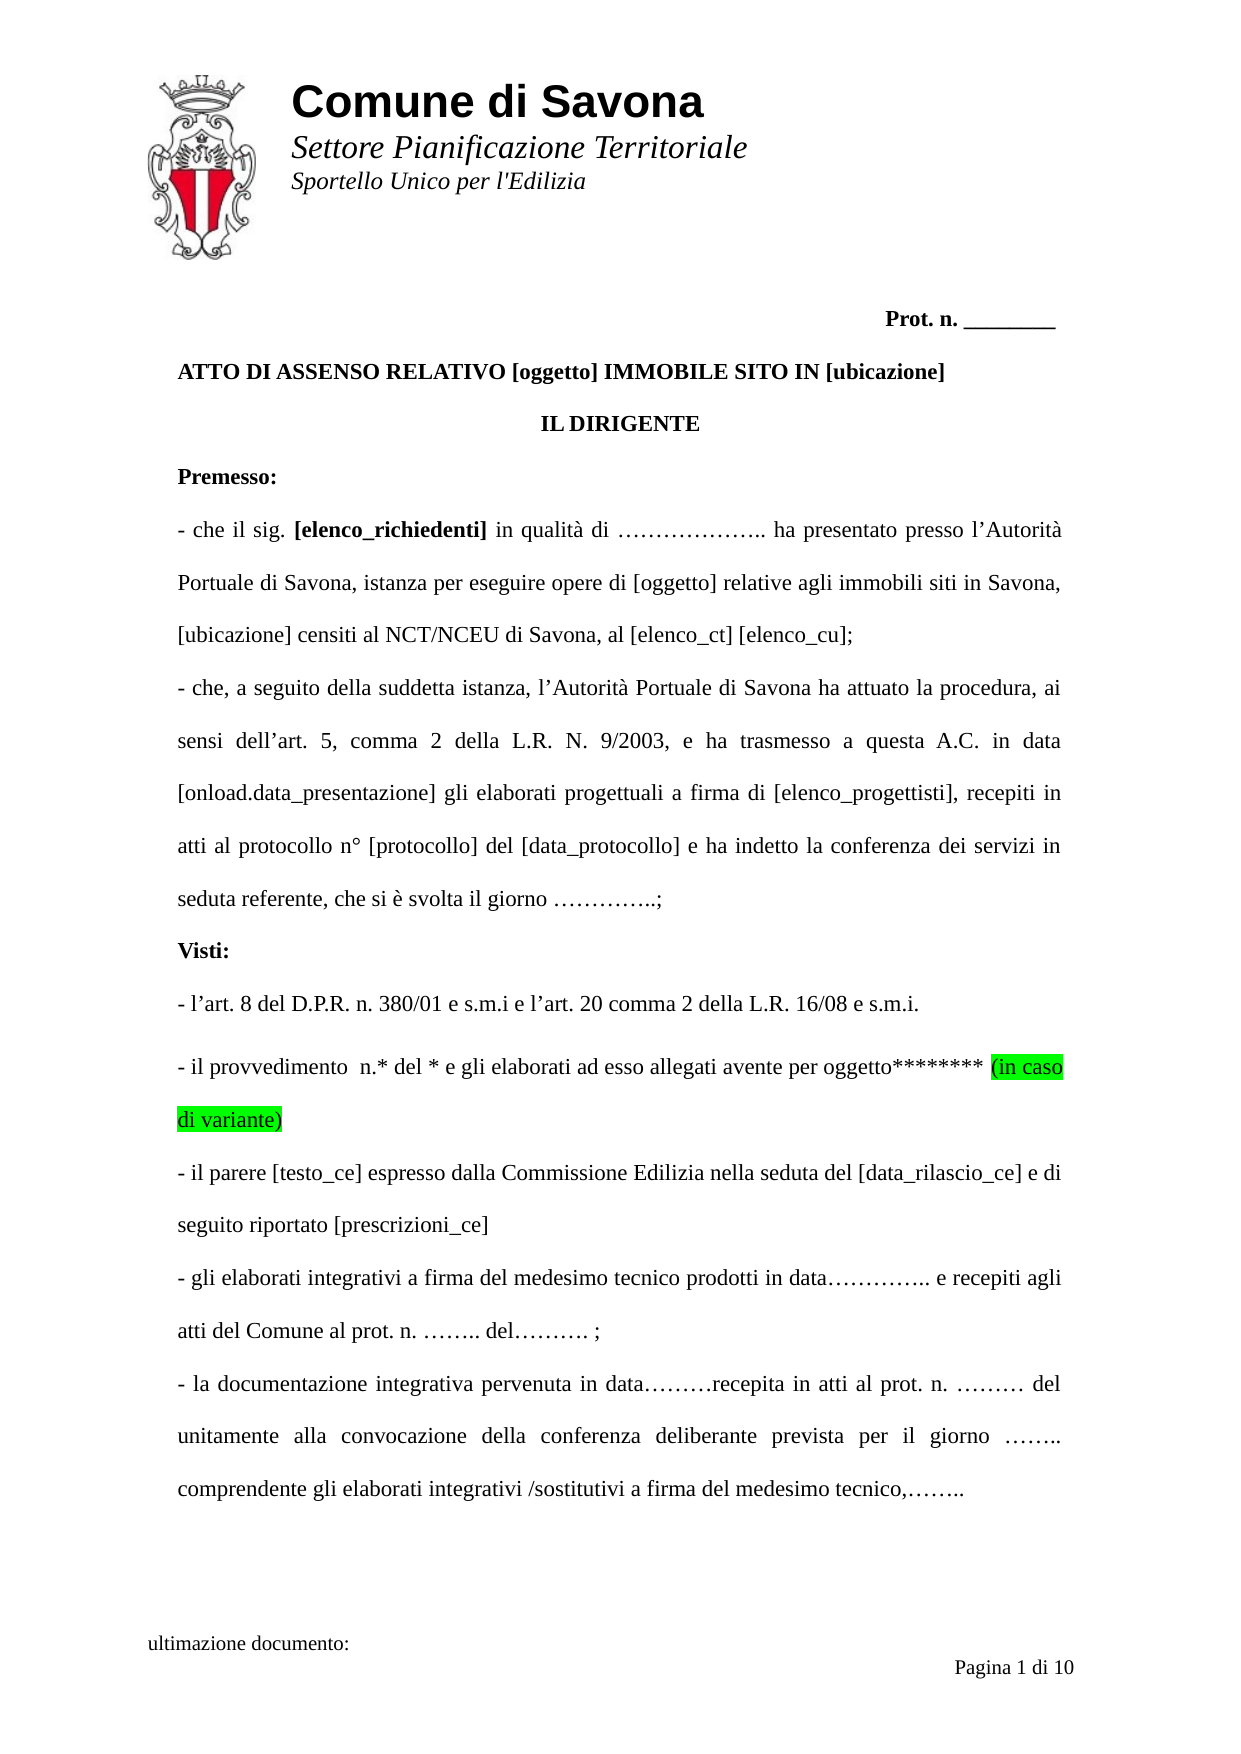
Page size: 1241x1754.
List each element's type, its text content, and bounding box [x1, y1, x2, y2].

text - gli elaborati integrativi a firma del medesimo tecnico prodotti in data………….. e recepiti agli atti del Comune al prot. n. …….. del………. ; [177, 1264, 1063, 1343]
text - che, a seguito della suddetta istanza, l’Autorità Portuale di Savona ha attuato la procedura, ai sensi dell’art. 5, comma 2 della L.R. N. 9/2003, e ha trasmesso a questa A.C. in data [onload.data_presentazione] gli elaborati progettuali a firma di [elenco_progettisti], recepiti in atti al protocollo n° [protocollo] del [data_protocollo] e ha indetto la conferenza dei servizi in seduta referente, che si è svolta il giorno …………..; [177, 674, 1063, 911]
text Comune di Savona [256, 75, 1092, 128]
text Visti: [177, 938, 1063, 964]
text ATTO DI ASSENSO RELATIVO [oggetto] IMMOBILE SITO IN [ubicazione] [177, 358, 1063, 384]
text - l’art. 8 del D.P.R. n. 380/01 e s.m.i e l’art. 20 comma 2 della L.R. 16/08 e s.m.i. [177, 990, 1063, 1017]
text Settore Pianificazione Territoriale [256, 128, 1092, 166]
text - che il sig. [elenco_richiedenti] in qualità di ……………….. ha presentato presso l’Autorità Portuale di Savona, istanza per eseguire opere di [oggetto] relative agli immobili siti in Savona, [ubicazione] censiti al NCT/NCEU di Savona, al [elenco_ct] [elenco_cu]; [177, 516, 1063, 648]
picture [147, 75, 256, 260]
text IL DIRIGENTE [177, 411, 1063, 437]
text Prot. n. ________ [841, 305, 1063, 331]
text - la documentazione integrativa pervenuta in data………recepita in atti al prot. n. ……… del unitamente alla convocazione della conferenza deliberante prevista per il giorno …….. comprendente gli elaborati integrativi /sostitutivi a firma del medesimo tecnico,…….. [177, 1370, 1063, 1501]
text Premesso: [177, 463, 1063, 489]
text Sportello Unico per l'Edilizia [256, 166, 1092, 195]
text - il parere [testo_ce] espresso dalla Commissione Edilizia nella seduta del [data_rilascio_ce] e di seguito riportato [prescrizioni_ce] [177, 1159, 1063, 1238]
text - il provvedimento n.* del * e gli elaborati ad esso allegati avente per oggetto******** (in caso di variante) [177, 1053, 1063, 1132]
